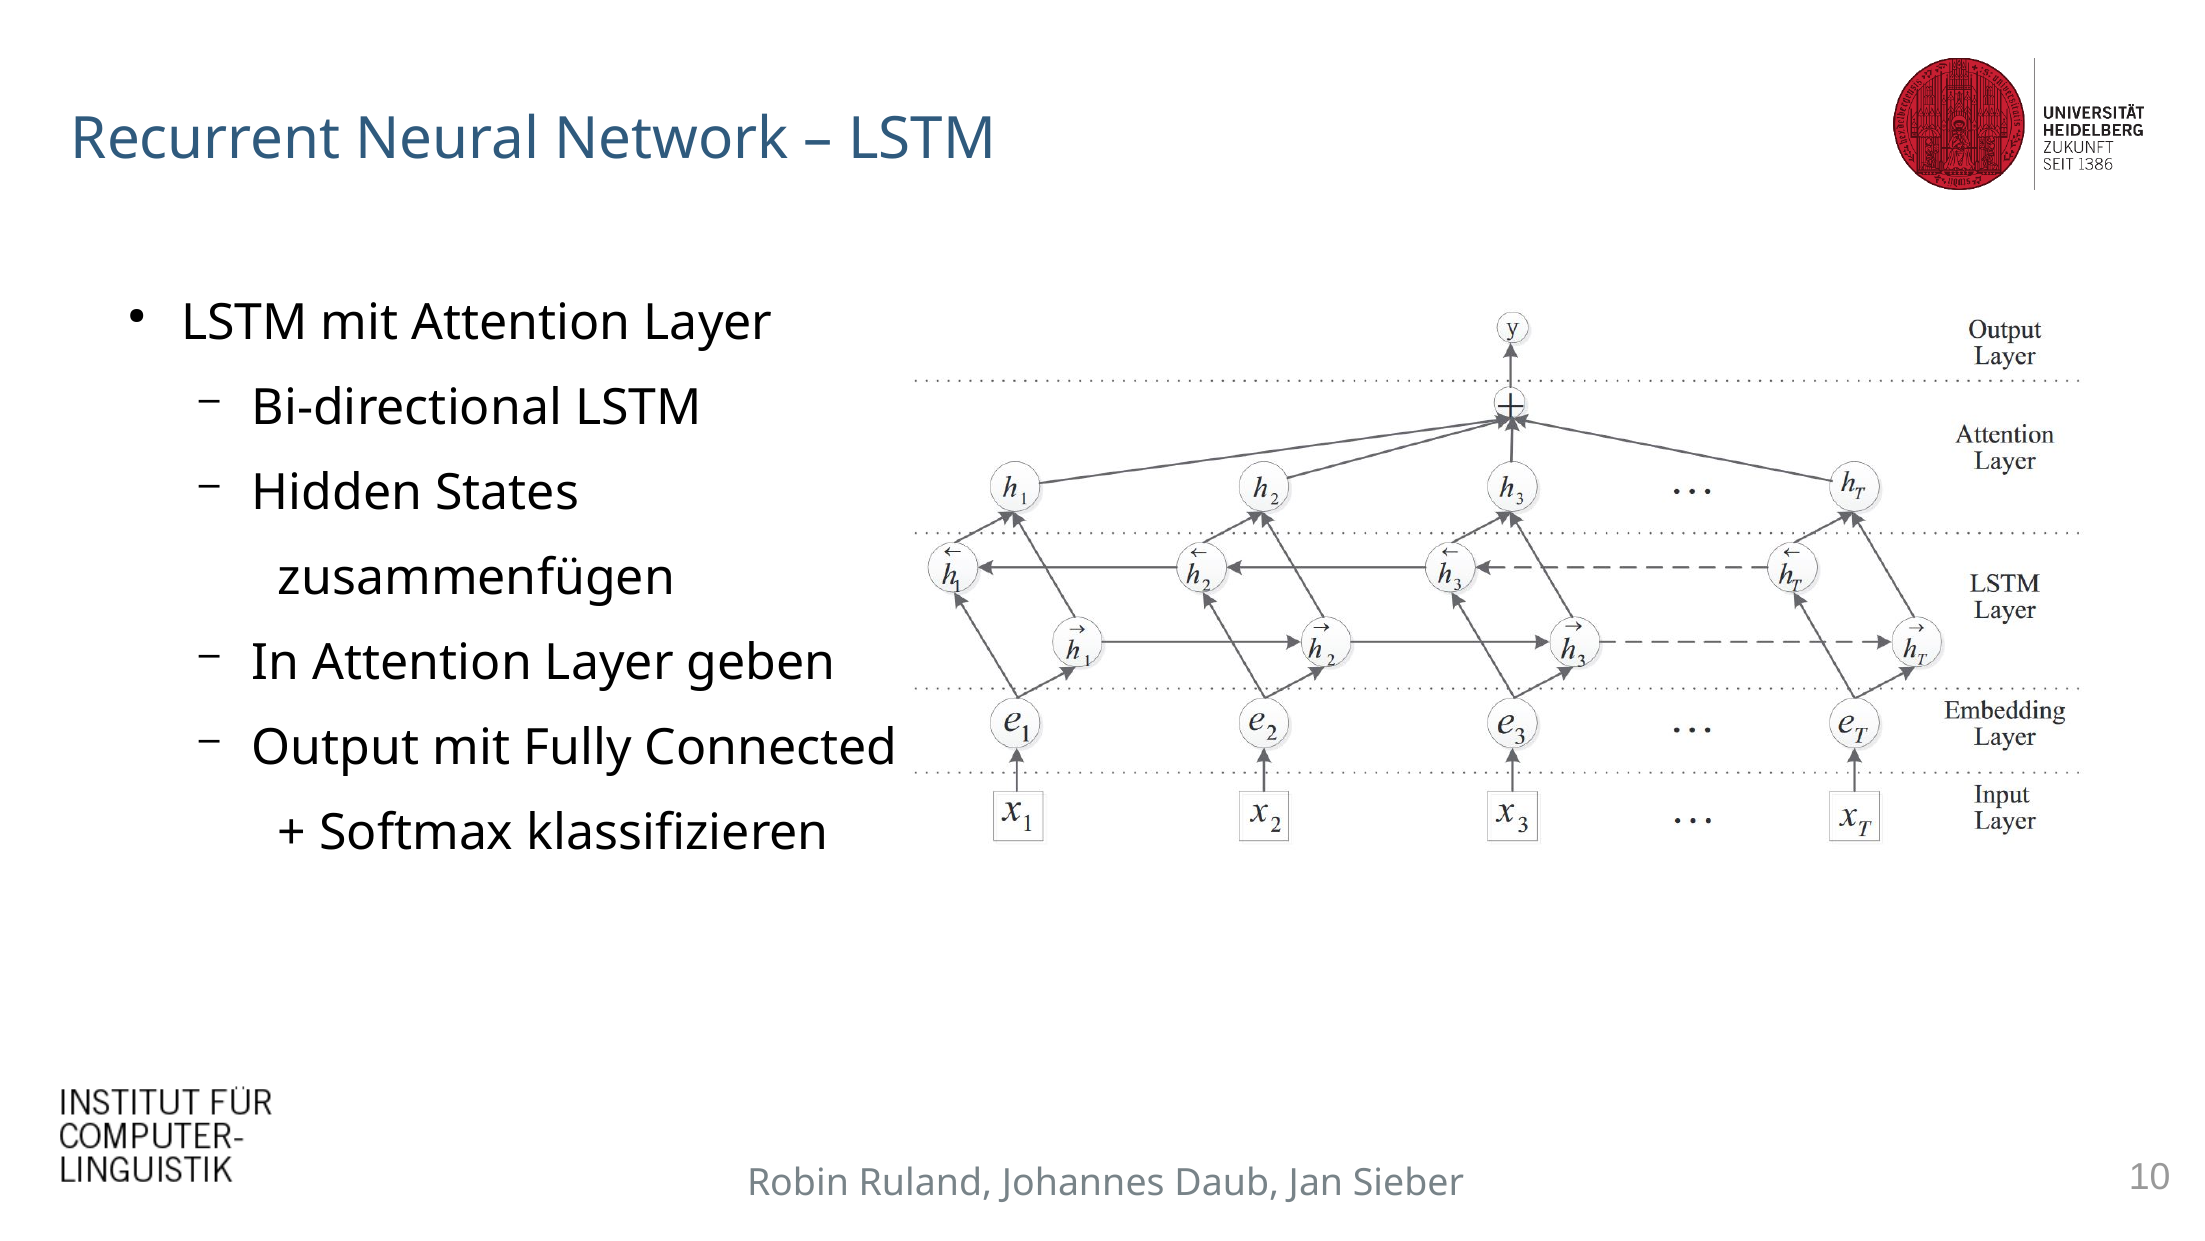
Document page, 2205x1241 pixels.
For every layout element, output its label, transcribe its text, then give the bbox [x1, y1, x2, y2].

picture [1893, 58, 2144, 190]
picture [905, 301, 2089, 866]
title Recurrent Neural Network – LSTM [70, 70, 2138, 201]
list LSTM mit Attention Layer Bi-directional LSTM Hidden States zusammenfügen In Attention Layer geben Output mit Fully Connected + Softmax klassifizieren [110, 290, 2095, 1010]
picture [59, 1074, 343, 1203]
